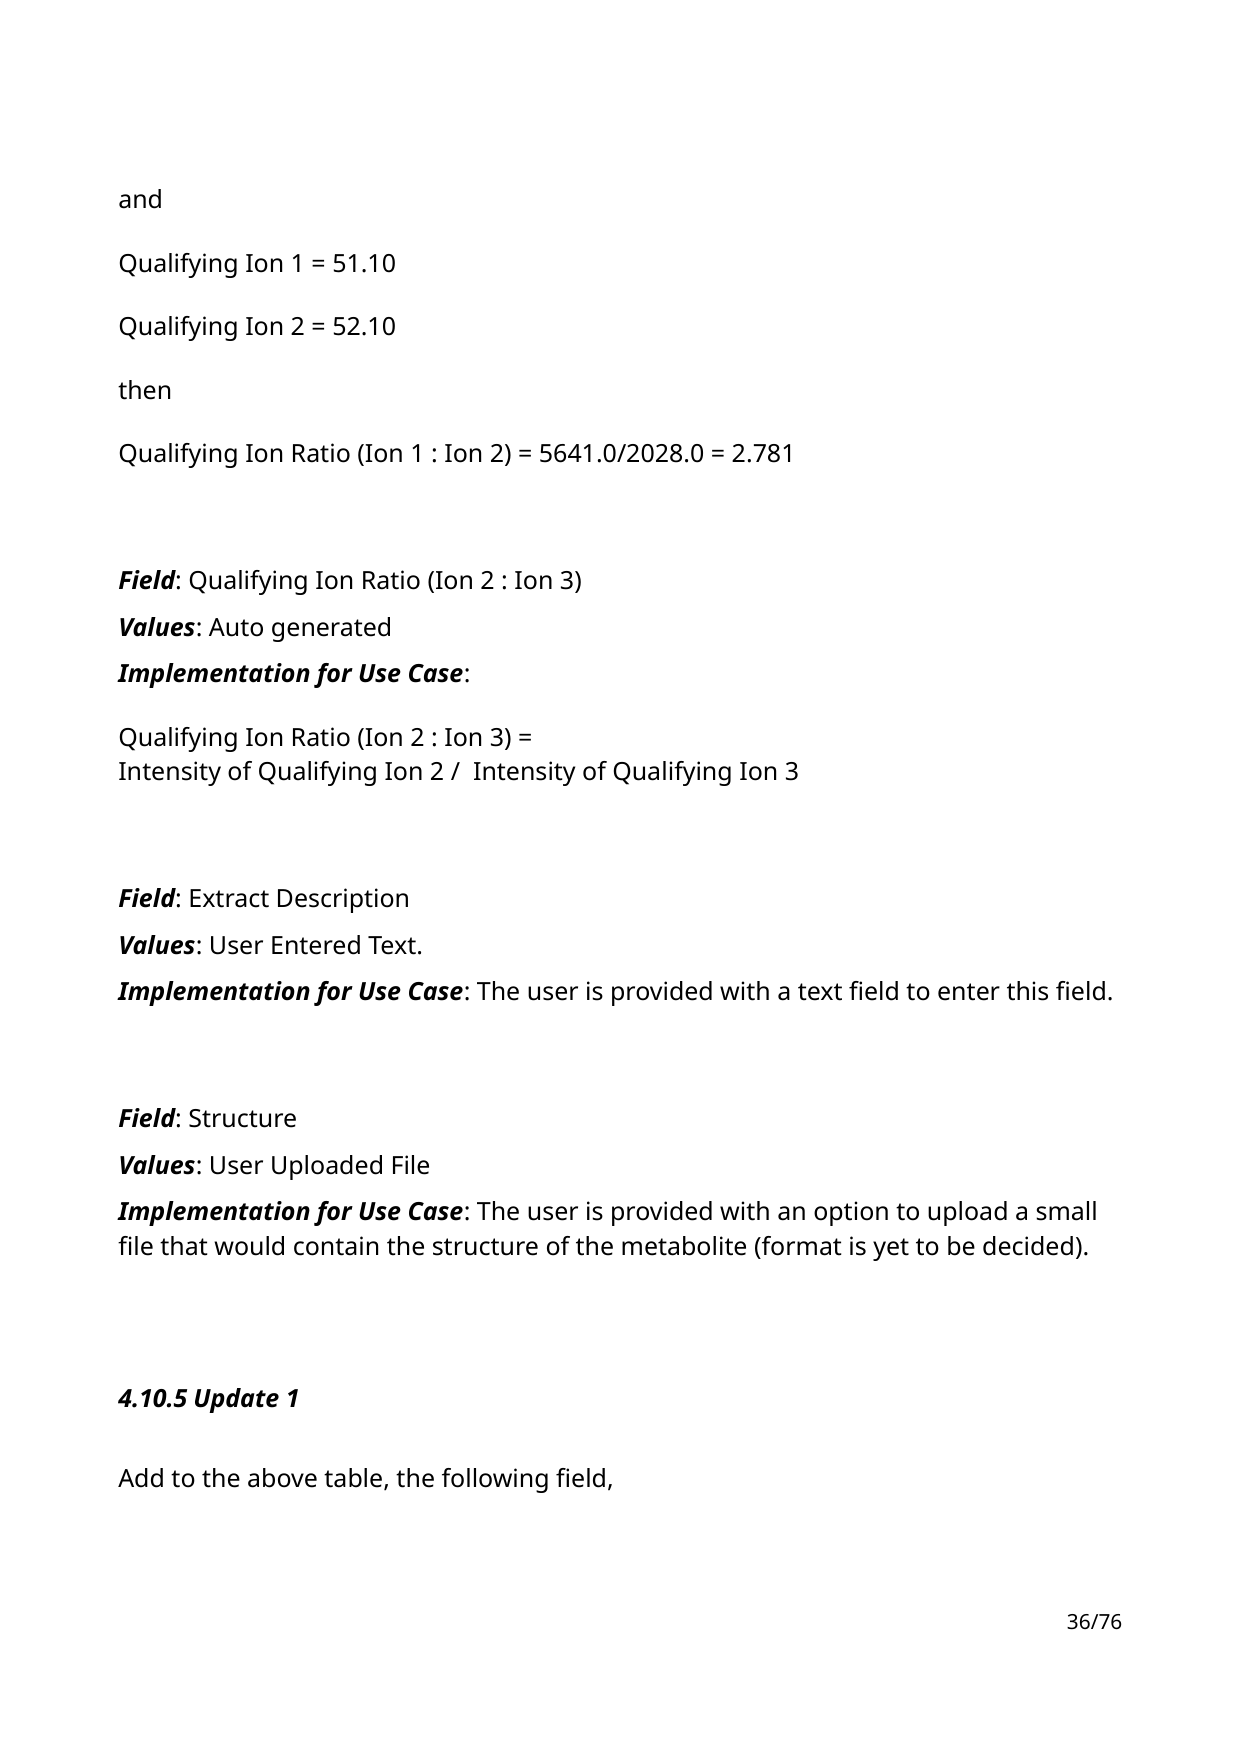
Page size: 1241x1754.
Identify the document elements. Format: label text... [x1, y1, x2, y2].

subtitle Update 1 [118, 1380, 1122, 1414]
text then [118, 372, 1122, 406]
text Field: Extract Description [118, 881, 1122, 915]
text Values: User Uploaded File [118, 1147, 1122, 1182]
text Intensity of Qualifying Ion 2 / Intensity of Qualifying Ion 3 [118, 754, 1122, 788]
text Qualifying Ion 1 = 51.10 [118, 245, 1122, 279]
text Qualifying Ion Ratio (Ion 1 : Ion 2) = 5641.0/2028.0 = 2.781 [118, 436, 1122, 470]
text Values: User Entered Text. [118, 927, 1122, 961]
text Qualifying Ion Ratio (Ion 2 : Ion 3) = [118, 719, 1122, 754]
text Field: Qualifying Ion Ratio (Ion 2 : Ion 3) [118, 563, 1122, 597]
text Field: Structure [118, 1101, 1122, 1135]
text Implementation for Use Case: The user is provided with an option to upload a small file that would contain the structure of the metabolite (format is yet to be decided). [118, 1194, 1122, 1262]
text Implementation for Use Case: The user is provided with a text field to enter this field. [118, 974, 1122, 1008]
text Implementation for Use Case: [118, 656, 1122, 690]
text Values: Auto generated [118, 609, 1122, 643]
text and [118, 182, 1122, 216]
text Qualifying Ion 2 = 52.10 [118, 309, 1122, 343]
text Add to the above table, the following field, [118, 1461, 1122, 1495]
